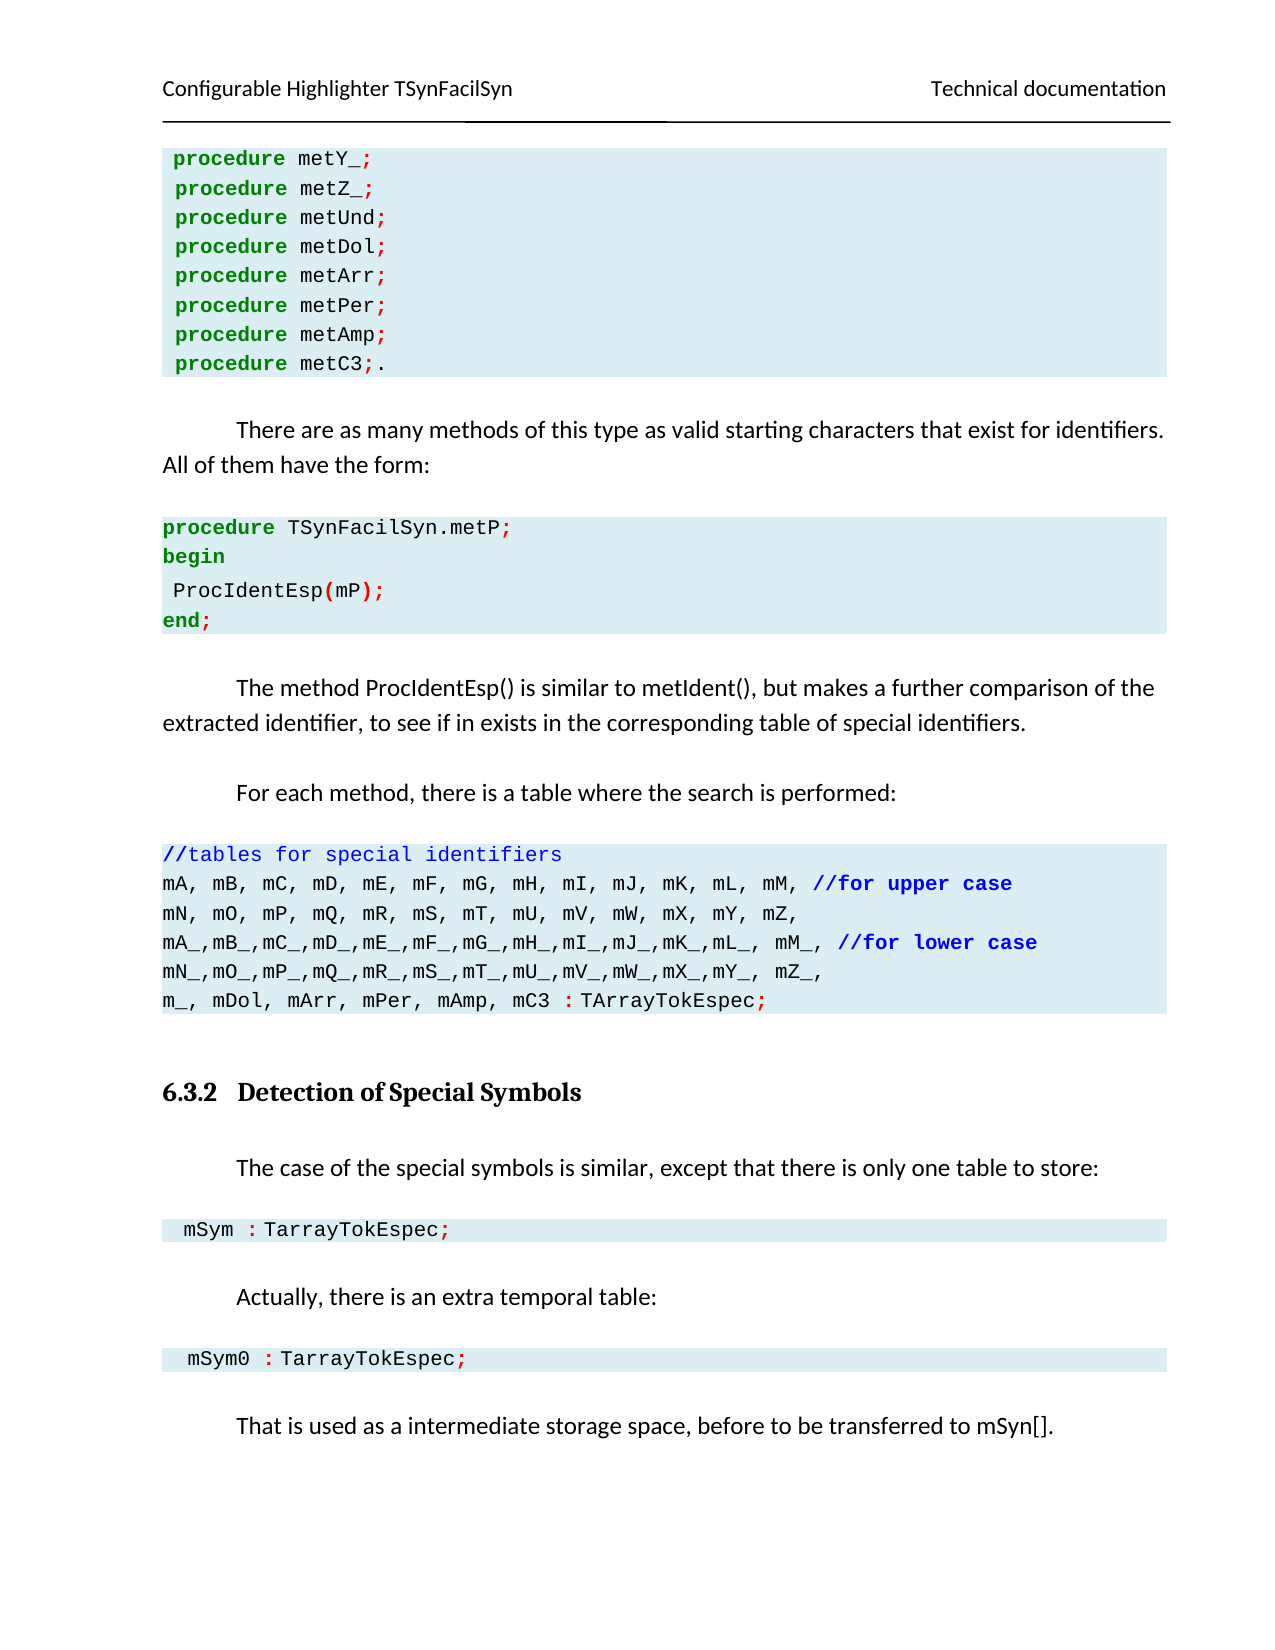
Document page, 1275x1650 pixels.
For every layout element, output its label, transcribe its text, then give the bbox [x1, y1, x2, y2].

text mA, mB, mC, mD, mE, mF, mG, mH, mI, mJ, mK, mL, mM, //for upper case [162, 873, 1167, 897]
text mN_,mO_,mP_,mQ_,mR_,mS_,mT_,mU_,mV_,mW_,mX_,mY_, mZ_, [162, 961, 1167, 985]
text procedure metPer; [162, 295, 1167, 318]
text procedure metY_; [162, 148, 1167, 171]
text For each method, there is a table where the search is performed: [162, 777, 1167, 807]
text m_, mDol, mArr, mPer, mAmp, mC3 : TArrayTokEspec; [162, 990, 1167, 1014]
text ProcIdentEsp(mP); [162, 575, 1167, 604]
text That is used as a intermediate storage space, before to be transferred to mSyn[]. [162, 1410, 1167, 1441]
text //tables for special identifiers [162, 844, 1167, 868]
text The method ProcIdentEsp() is similar to metIdent(), but makes a further comparison of the extracted identifier, to see if in exists in the corresponding table of special identifiers. [162, 672, 1167, 737]
text end; [162, 610, 1167, 634]
text mSym0 : TarrayTokEspec; [162, 1348, 1167, 1372]
text procedure TSynFacilSyn.metP; [162, 517, 1167, 541]
text procedure metUnd; [162, 207, 1167, 231]
text The case of the special symbols is similar, except that there is only one table to store: [162, 1152, 1167, 1182]
subtitle Detection of Special Symbols [162, 1077, 1167, 1109]
text procedure metZ_; [162, 178, 1167, 201]
text Actually, there is an extra temporal table: [162, 1281, 1167, 1312]
text mSym : TarrayTokEspec; [162, 1219, 1167, 1242]
text procedure metAmp; [162, 324, 1167, 348]
text mN, mO, mP, mQ, mR, mS, mT, mU, mV, mW, mX, mY, mZ, [162, 902, 1167, 926]
text procedure metC3;. [162, 353, 1167, 377]
text begin [162, 546, 1167, 570]
text procedure metDol; [162, 236, 1167, 260]
text mA_,mB_,mC_,mD_,mE_,mF_,mG_,mH_,mI_,mJ_,mK_,mL_, mM_, //for lower case [162, 932, 1167, 955]
text procedure metArr; [162, 265, 1167, 289]
text There are as many methods of this type as valid starting characters that exist for identifiers. All of them have the form: [162, 415, 1167, 480]
